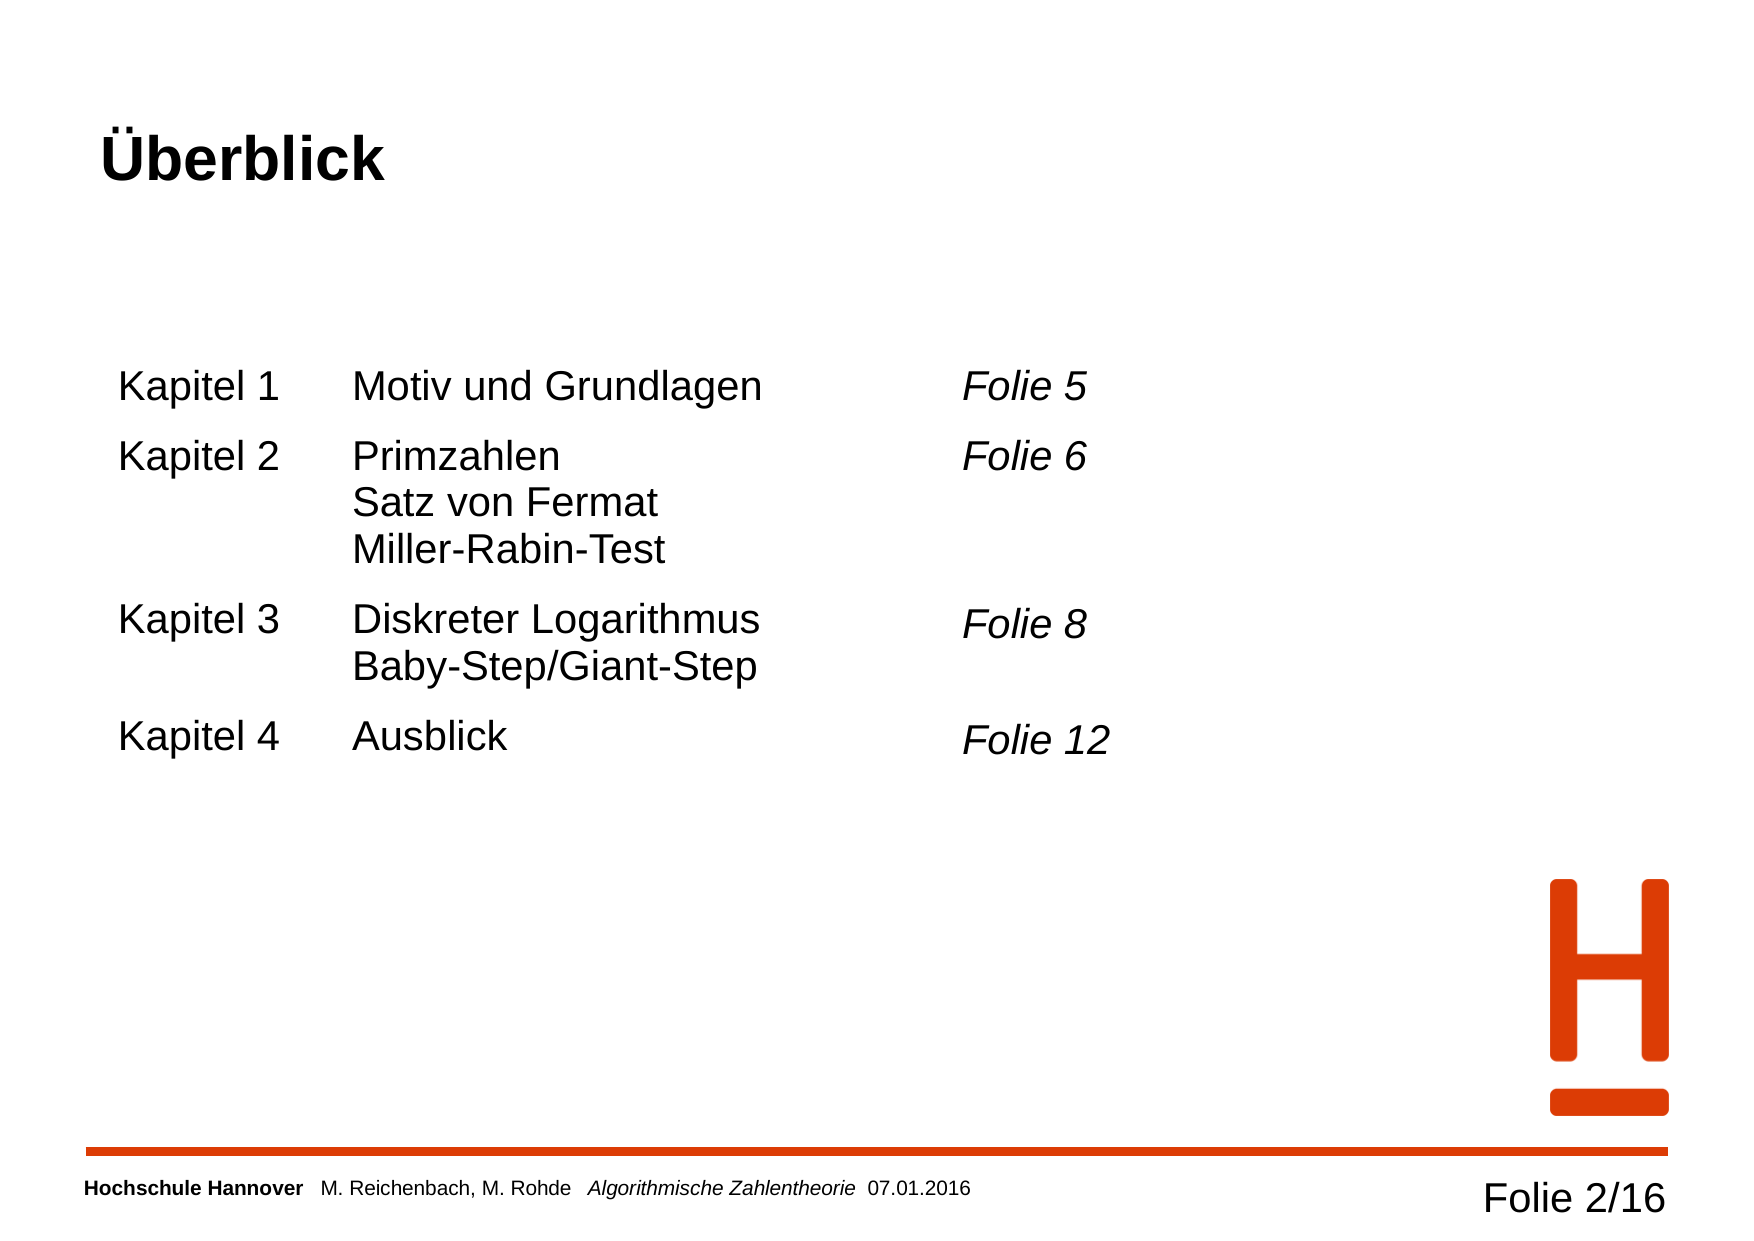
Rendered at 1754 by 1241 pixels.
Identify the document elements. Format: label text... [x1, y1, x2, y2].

table_cell Folie 6 [950, 421, 1476, 584]
table_cell Kapitel 4 [106, 701, 340, 775]
picture [1550, 879, 1669, 1116]
table_cell Folie 8 [950, 584, 1476, 701]
table_cell Kapitel 2 [106, 421, 340, 584]
table_header Folie 5 [950, 346, 1476, 421]
title Überblick [85, 110, 1669, 266]
table_header Kapitel 1 [106, 346, 340, 421]
table_header Motiv und Grundlagen [340, 346, 950, 421]
table_cell Ausblick [340, 701, 950, 775]
table_cell Primzahlen Satz von Fermat Miller-Rabin-Test [340, 421, 950, 584]
table_cell Folie 12 [950, 701, 1476, 775]
table_cell Diskreter Logarithmus Baby-Step/Giant-Step [340, 584, 950, 701]
table_cell Kapitel 3 [106, 584, 340, 701]
